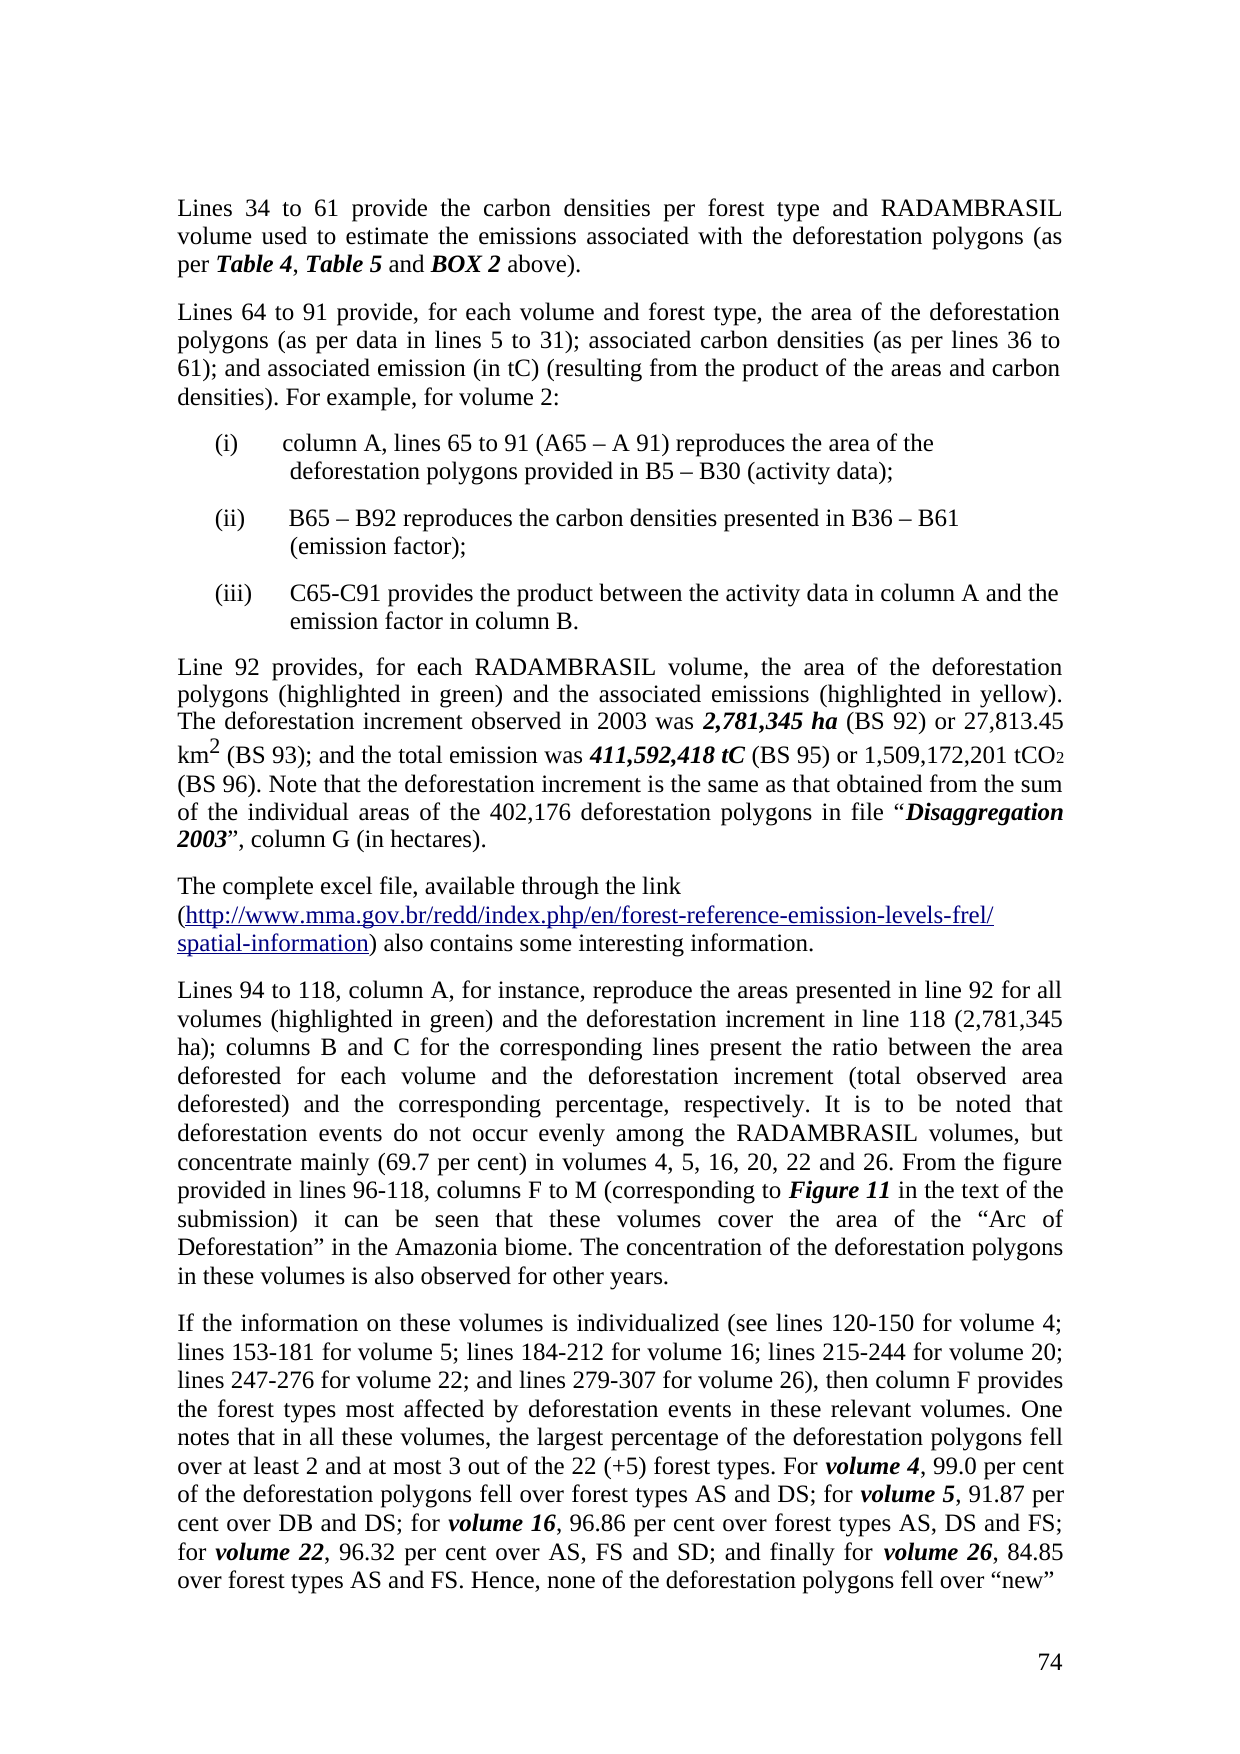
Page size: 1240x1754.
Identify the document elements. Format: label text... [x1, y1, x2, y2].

text Lines 64 to 91 provide, for each volume and forest type, the area of the deforestation polygons (as per data in lines 5 to 31); associated carbon densities (as per lines 36 to 61); and associated emission (in tC) (resulting from the product of the areas and carbon densities). For example, for volume 2: [177, 297, 1062, 410]
text Line 92 provides, for each RADAMBRASIL volume, the area of the deforestation polygons (highlighted in green) and the associated emissions (highlighted in yellow). The deforestation increment observed in 2003 was 2,781,345 ha (BS 92) or 27,813.45 km2 (BS 93); and the total emission was 411,592,418 tC (BS 95) or 1,509,172,201 tCO2 (BS 96). Note that the deforestation increment is the same as that obtained from the sum of the individual areas of the 402,176 deforestation polygons in file “Disaggregation 2003”, column G (in hectares). [177, 654, 1064, 852]
text Lines 94 to 118, column A, for instance, reproduce the areas presented in line 92 for all volumes (highlighted in green) and the deforestation increment in line 118 (2,781,345 ha); columns B and C for the corresponding lines present the ratio between the area deforested for each volume and the deforestation increment (total observed area deforested) and the corresponding percentage, respectively. It is to be noted that deforestation events do not occur evenly among the RADAMBRASIL volumes, but concentrate mainly (69.7 per cent) in volumes 4, 5, 16, 20, 22 and 26. From the figure provided in lines 96-118, columns F to M (corresponding to Figure 11 in the text of the submission) it can be seen that these volumes cover the area of the “Arc of Deforestation” in the Amazonia biome. The concentration of the deforestation polygons in these volumes is also observed for other years. [177, 976, 1064, 1289]
text The complete excel file, available through the link (http://www.mma.gov.br/redd/index.php/en/forest-reference-emission-levels-frel/spatial-information) also contains some interesting information. [177, 872, 1062, 957]
text If the information on these volumes is individualized (see lines 120-150 for volume 4; lines 153-181 for volume 5; lines 184-212 for volume 16; lines 215-244 for volume 20; lines 247-276 for volume 22; and lines 279-307 for volume 26), then column F provides the forest types most affected by deforestation events in these relevant volumes. One notes that in all these volumes, the largest percentage of the deforestation polygons fell over at least 2 and at most 3 out of the 22 (+5) forest types. For volume 4, 99.0 per cent of the deforestation polygons fell over forest types AS and DS; for volume 5, 91.87 per cent over DB and DS; for volume 16, 96.86 per cent over forest types AS, DS and FS; for volume 22, 96.32 per cent over AS, FS and SD; and finally for volume 26, 84.85 over forest types AS and FS. Hence, none of the deforestation polygons fell over “new” [177, 1309, 1064, 1594]
list column A, lines 65 to 91 (A65 – A 91) reproduces the area of the deforestation polygons provided in B5 – B30 (activity data); [214, 429, 1062, 485]
list C65-C91 provides the product between the activity data in column A and the emission factor in column B. [214, 579, 1062, 635]
text 74 [1037, 1647, 1089, 1676]
list B65 – B92 reproduces the carbon densities presented in B36 – B61 (emission factor); [214, 504, 1062, 560]
text Lines 34 to 61 provide the carbon densities per forest type and RADAMBRASIL volume used to estimate the emissions associated with the deforestation polygons (as per Table 4, Table 5 and BOX 2 above). [177, 194, 1064, 278]
